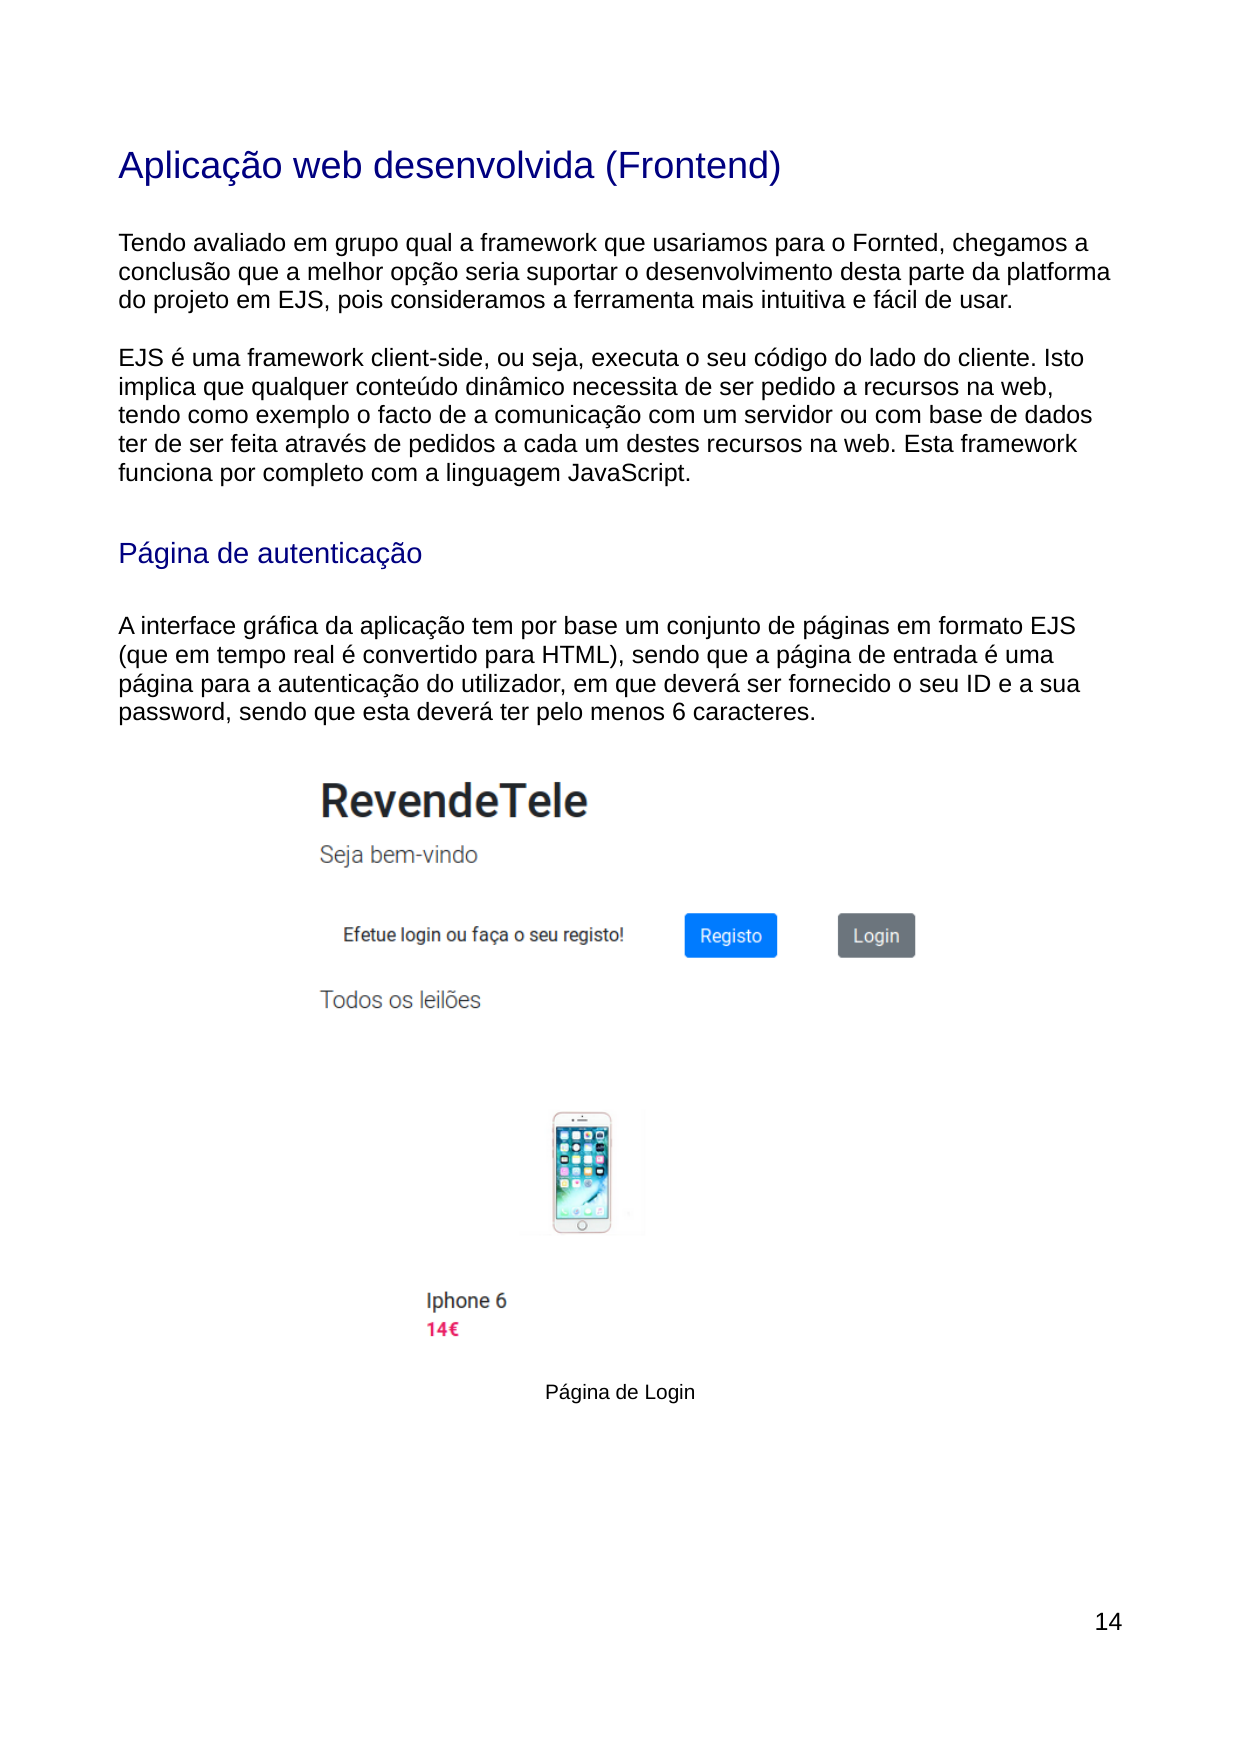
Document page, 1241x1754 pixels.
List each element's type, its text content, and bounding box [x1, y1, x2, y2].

text EJS é uma framework client-side, ou seja, executa o seu código do lado do cliente. Isto implica que qualquer conteúdo dinâmico necessita de ser pedido a recursos na web, tendo como exemplo o facto de a comunicação com um servidor ou com base de dados ter de ser feita através de pedidos a cada um destes recursos na web. Esta framework funciona por completo com a linguagem JavaScript. [118, 343, 1122, 487]
text A interface gráfica da aplicação tem por base um conjunto de páginas em formato EJS (que em tempo real é convertido para HTML), sendo que a página de entrada é uma página para a autenticação do utilizador, em que deverá ser fornecido o seu ID e a sua password, sendo que esta deverá ter pelo menos 6 caracteres. [118, 611, 1122, 726]
subtitle Aplicação web desenvolvida (Frontend) [118, 143, 1122, 187]
picture [307, 773, 933, 1352]
text Tendo avaliado em grupo qual a framework que usariamos para o Fornted, chegamos a conclusão que a melhor opção seria suportar o desenvolvimento desta parte da platforma do projeto em EJS, pois consideramos a ferramenta mais intuitiva e fácil de usar. [118, 228, 1122, 314]
text Página de Login [177, 1380, 1063, 1404]
subtitle Página de autenticação [118, 536, 1122, 570]
